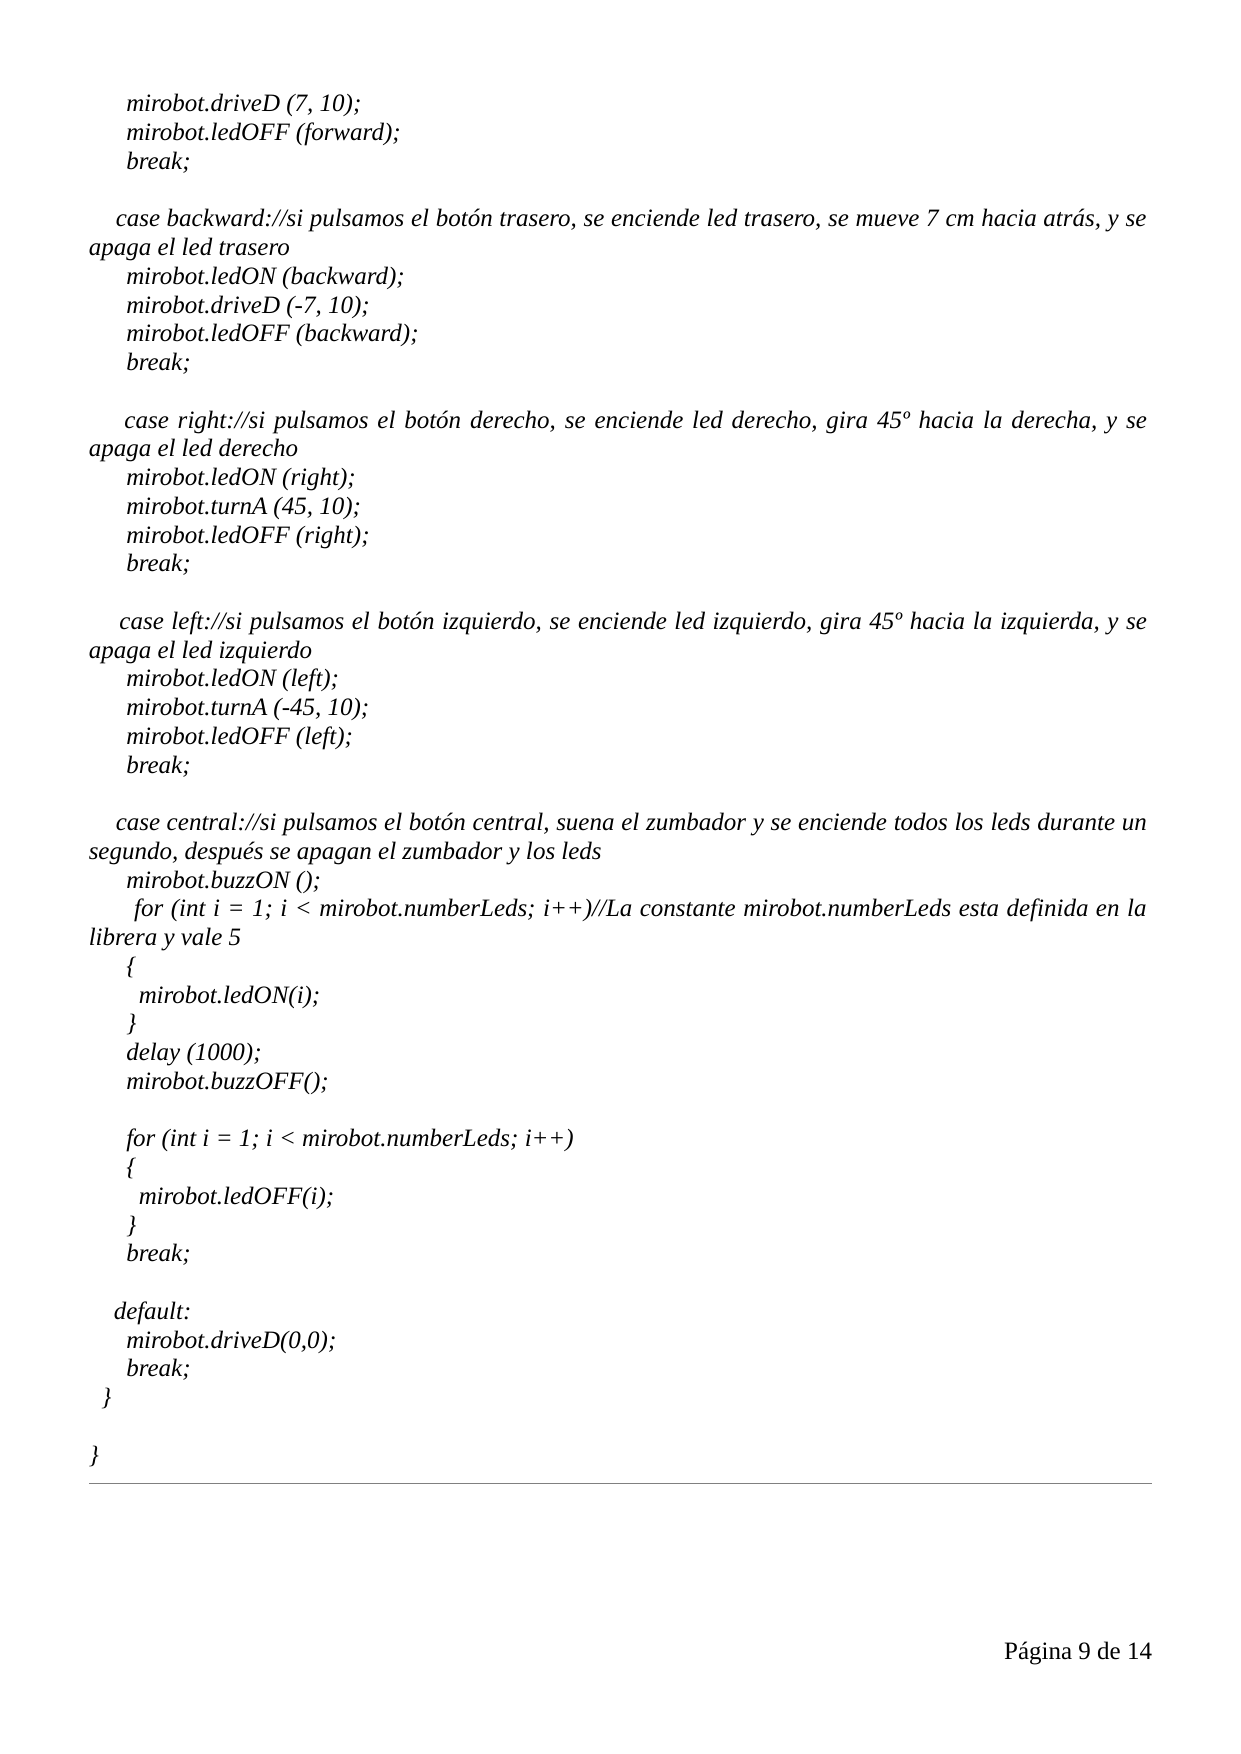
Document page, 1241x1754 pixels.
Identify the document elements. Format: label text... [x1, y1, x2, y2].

text break; [88, 146, 1152, 175]
text mirobot.buzzON (); [88, 865, 1152, 893]
text mirobot.driveD(0,0); [88, 1325, 1152, 1353]
text case backward://si pulsamos el botón trasero, se enciende led trasero, se mueve 7 cm hacia atrás, y se apaga el led trasero [88, 203, 1152, 261]
text { [88, 951, 1152, 980]
text case central://si pulsamos el botón central, suena el zumbador y se enciende todos los leds durante un segundo, después se apagan el zumbador y los leds [88, 807, 1152, 865]
text mirobot.driveD (-7, 10); [88, 290, 1152, 318]
text mirobot.turnA (45, 10); [88, 491, 1152, 520]
text delay (1000); [88, 1037, 1152, 1066]
text default: [88, 1296, 1152, 1325]
text } [88, 1382, 1152, 1411]
text case left://si pulsamos el botón izquierdo, se enciende led izquierdo, gira 45º hacia la izquierda, y se apaga el led izquierdo [88, 606, 1152, 663]
text { [88, 1152, 1152, 1181]
text for (int i = 1; i < mirobot.numberLeds; i++)//La constante mirobot.numberLeds esta definida en la librera y vale 5 [88, 893, 1152, 951]
text mirobot.buzzOFF(); [88, 1066, 1152, 1095]
text mirobot.ledOFF (left); [88, 721, 1152, 750]
text break; [88, 1238, 1152, 1267]
text mirobot.turnA (-45, 10); [88, 692, 1152, 721]
text } [88, 1008, 1152, 1037]
text mirobot.ledON (right); [88, 462, 1152, 491]
text mirobot.ledOFF(i); [88, 1181, 1152, 1210]
text } [88, 1210, 1152, 1238]
text mirobot.ledOFF (forward); [88, 117, 1152, 146]
text break; [88, 750, 1152, 778]
text mirobot.ledON (left); [88, 663, 1152, 692]
text for (int i = 1; i < mirobot.numberLeds; i++) [88, 1123, 1152, 1152]
text mirobot.ledON(i); [88, 980, 1152, 1008]
text mirobot.ledON (backward); [88, 261, 1152, 290]
text } [88, 1440, 1152, 1468]
text break; [88, 347, 1152, 376]
text mirobot.ledOFF (backward); [88, 318, 1152, 347]
text mirobot.driveD (7, 10); [88, 88, 1152, 117]
text case right://si pulsamos el botón derecho, se enciende led derecho, gira 45º hacia la derecha, y se apaga el led derecho [88, 405, 1152, 462]
text break; [88, 1353, 1152, 1382]
text break; [88, 548, 1152, 577]
text mirobot.ledOFF (right); [88, 520, 1152, 548]
